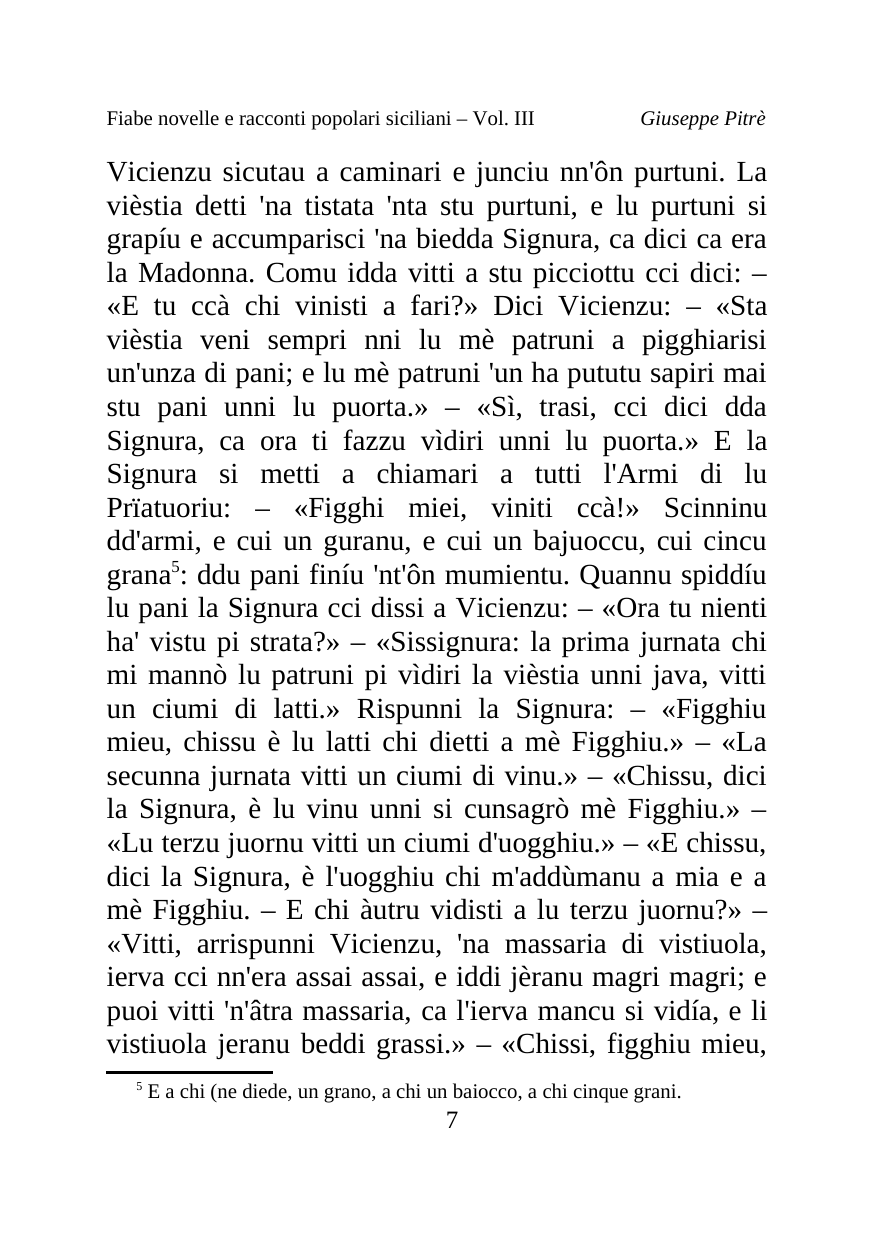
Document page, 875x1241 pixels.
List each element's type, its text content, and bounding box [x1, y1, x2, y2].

text E a chi (ne diede, un grano, a chi un baiocco, a chi cinque grani. [106, 1078, 768, 1103]
text Vicienzu sicutau a caminari e junciu nn'ôn purtuni. La vièstia detti 'na tistata 'nta stu purtuni, e lu purtuni si grapíu e accumparisci 'na biedda Signura, ca dici ca era la Madonna. Comu idda vitti a stu picciottu cci dici: – «E tu ccà chi vinisti a fari?» Dici Vicienzu: – «Sta vièstia veni sempri nni lu mè patruni a pigghiarisi un'unza di pani; e lu mè patruni 'un ha pututu sapiri mai stu pani unni lu puorta.» – «Sì, trasi, cci dici dda Signura, ca ora ti fazzu vìdiri unni lu puorta.» E la Signura si metti a chiamari a tutti l'Armi di lu Prïatuoriu: – «Figghi miei, viniti ccà!» Scinninu dd'armi, e cui un guranu, e cui un bajuoccu, cui cincu grana: ddu pani finíu 'nt'ôn mumientu. Quannu spiddíu lu pani la Signura cci dissi a Vicienzu: – «Ora tu nienti ha' vistu pi strata?» – «Sissignura: la prima jurnata chi mi mannò lu patruni pi vìdiri la vièstia unni java, vitti un ciumi di latti.» Rispunni la Signura: – «Figghiu mieu, chissu è lu latti chi dietti a mè Figghiu.» – «La secunna jurnata vitti un ciumi di vinu.» – «Chissu, dici la Signura, è lu vinu unni si cunsagrò mè Figghiu.» – «Lu terzu juornu vitti un ciumi d'uogghiu.» – «E chissu, dici la Signura, è l'uogghiu chi m'addùmanu a mia e a mè Figghiu. – E chi àutru vidisti a lu terzu juornu?» – «Vitti, arrispunni Vicienzu, 'na massaria di vistiuola, ierva cci nn'era assai assai, e iddi jèranu magri magri; e puoi vitti 'n'âtra massaria, ca l'ierva mancu si vidía, e li vistiuola jeranu beddi grassi.» – «Chissi, figghiu mieu, [106, 154, 768, 1060]
